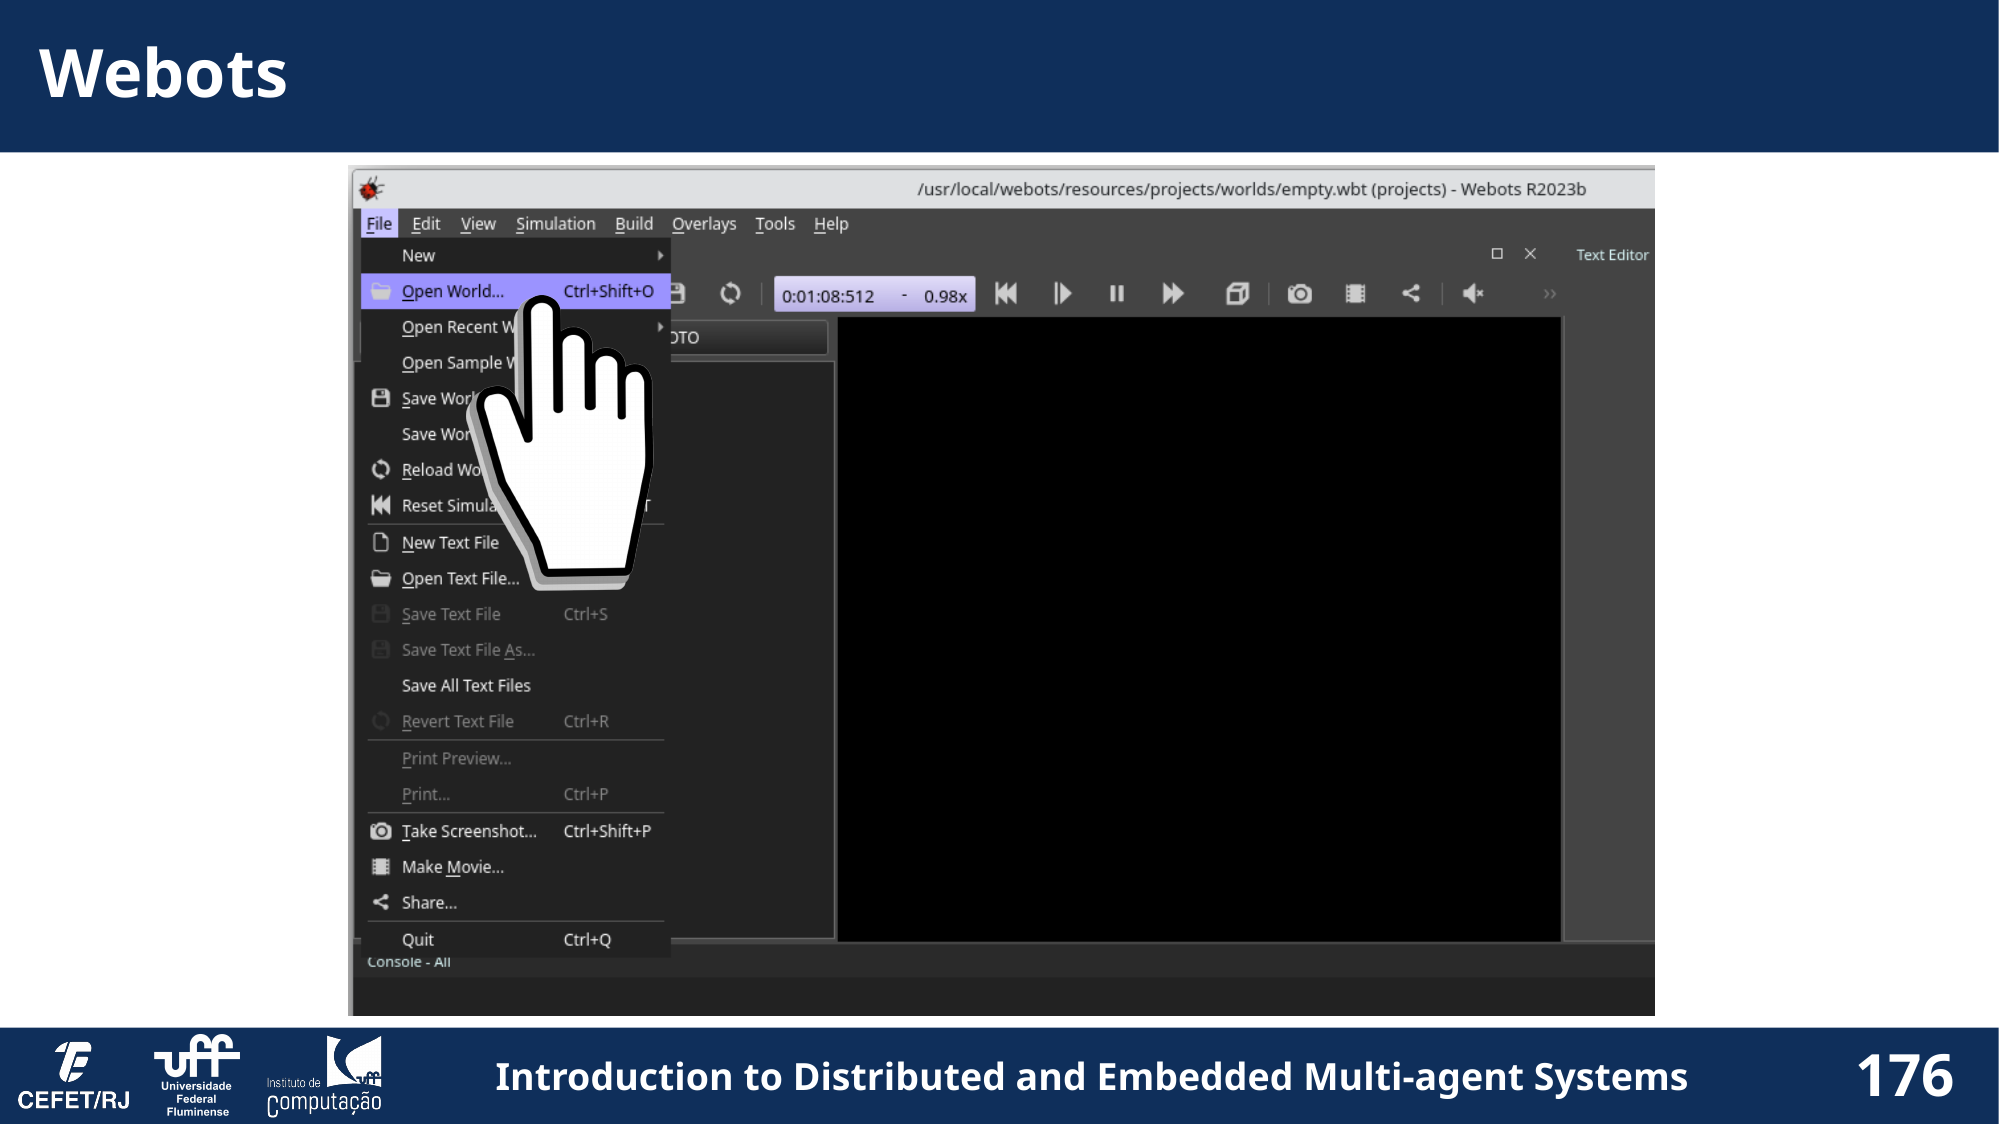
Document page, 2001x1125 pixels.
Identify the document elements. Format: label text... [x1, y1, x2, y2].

text_box Webots [25, 23, 1998, 116]
picture [348, 165, 1655, 1016]
picture [18, 1021, 129, 1125]
picture [265, 1033, 383, 1118]
picture [153, 1033, 241, 1121]
